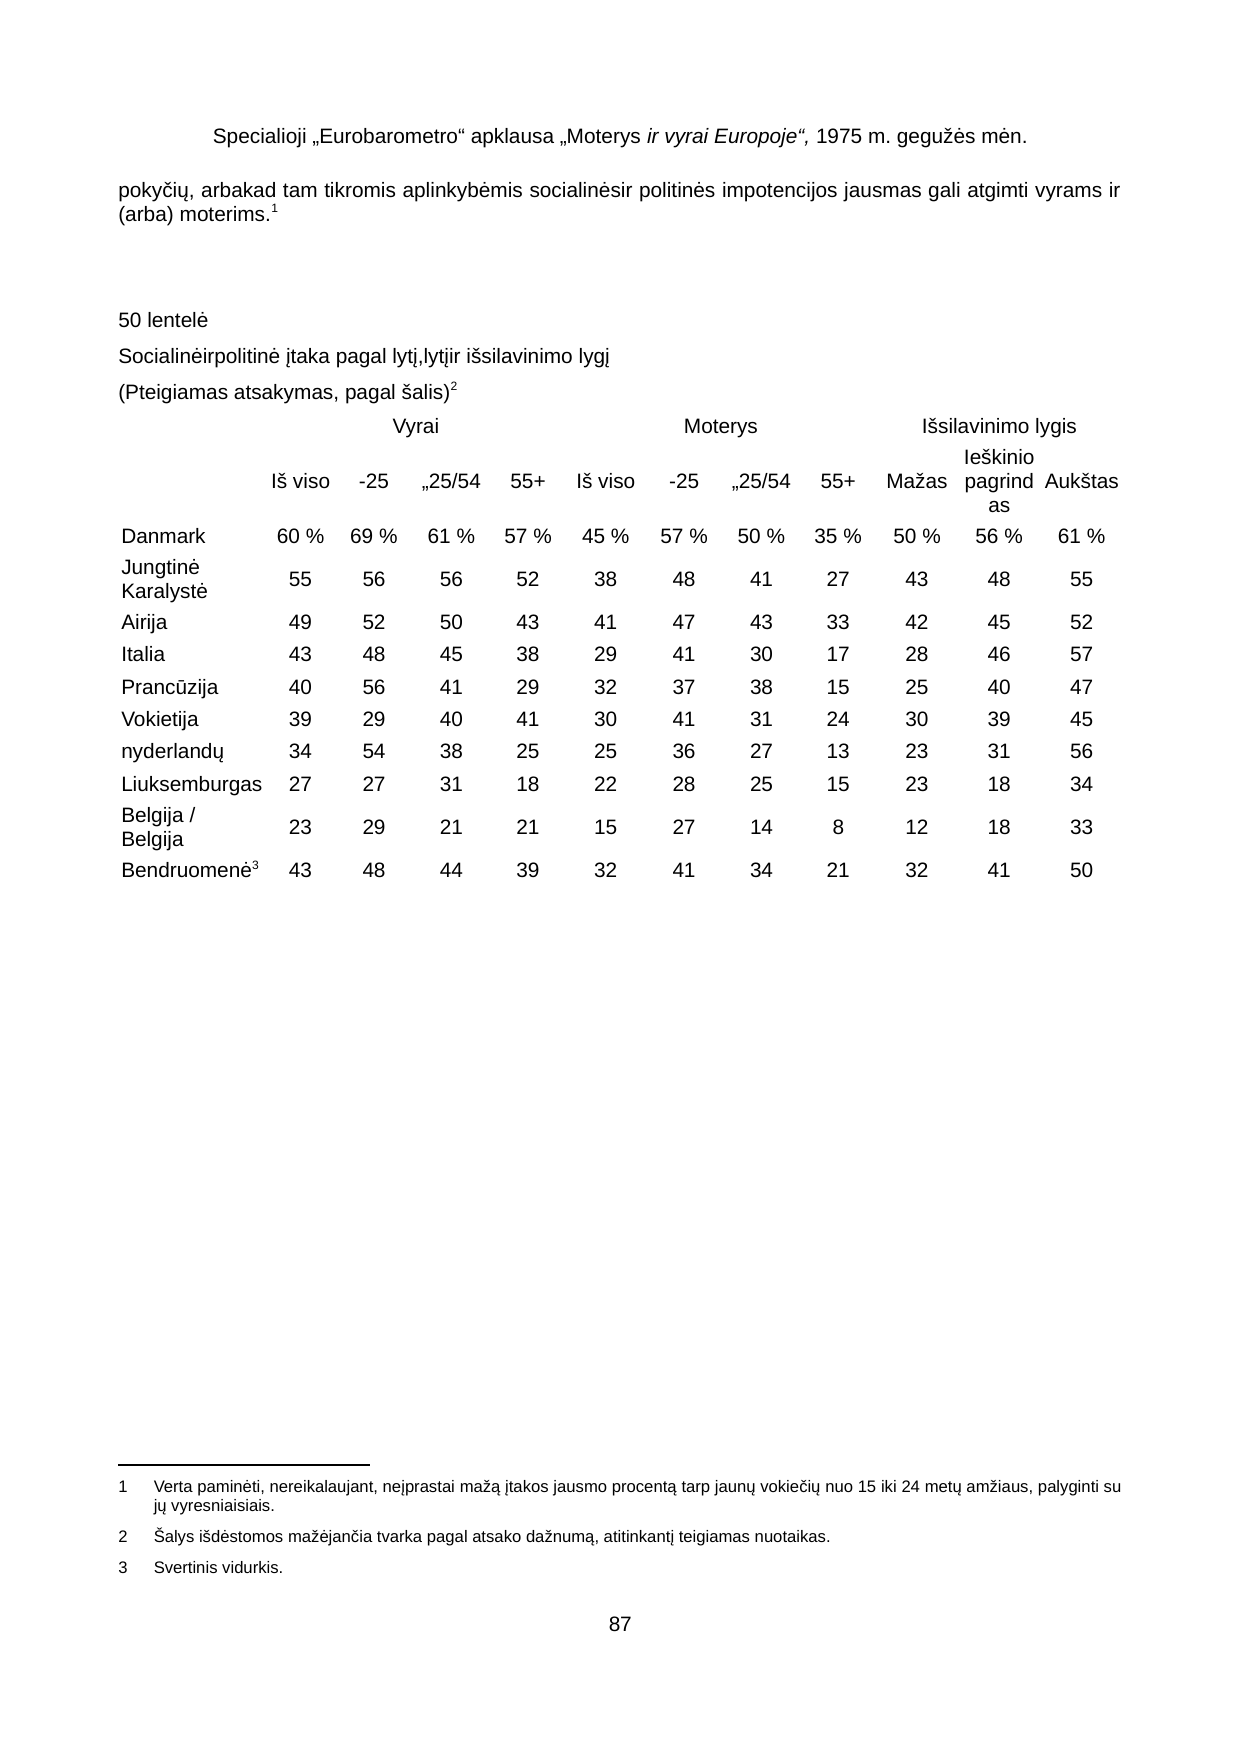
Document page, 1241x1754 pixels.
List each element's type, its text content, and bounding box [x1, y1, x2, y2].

table_cell 50 % [723, 519, 800, 552]
table_cell 32 [566, 670, 645, 703]
table_cell 57 % [490, 519, 566, 552]
table_cell 21 [490, 800, 566, 854]
table_cell Mažas [876, 442, 958, 519]
table_cell 61 % [1040, 519, 1123, 552]
table_cell 18 [490, 768, 566, 800]
table_cell 55 [1040, 552, 1123, 606]
table_cell 45 [1040, 703, 1123, 735]
table_cell 24 [800, 703, 876, 735]
table_cell 14 [723, 800, 800, 854]
table_cell 47 [1040, 670, 1123, 703]
table_cell 48 [335, 854, 412, 886]
table_cell Ieškinio pagrindas [958, 442, 1040, 519]
table_cell 41 [412, 670, 490, 703]
table_cell 56 [412, 552, 490, 606]
table_cell 43 [723, 606, 800, 638]
table_cell 13 [800, 735, 876, 767]
table_cell 33 [1040, 800, 1123, 854]
text pokyčių, arbakad tam tikromis aplinkybėmis socialinėsir politinės impotencijos jausmas gali atgimti vyrams ir (arba) moterims. [118, 177, 1122, 225]
table_cell 27 [265, 768, 335, 800]
table_cell 34 [723, 854, 800, 886]
table_cell 50 [1040, 854, 1123, 886]
text Verta paminėti, nereikalaujant, neįprastai mažą įtakos jausmo procentą tarp jaunų vokiečių nuo 15 iki 24 metų amžiaus, palyginti su jų vyresniaisiais. [118, 1477, 1122, 1515]
table_cell 17 [800, 638, 876, 670]
table_cell 30 [723, 638, 800, 670]
table_cell 43 [490, 606, 566, 638]
table_cell 54 [335, 735, 412, 767]
table_cell 52 [335, 606, 412, 638]
table_cell 25 [876, 670, 958, 703]
table_cell Prancūzija [118, 670, 265, 703]
table_cell 42 [876, 606, 958, 638]
table_cell 61 % [412, 519, 490, 552]
table_cell -25 [645, 442, 722, 519]
table_cell 34 [1040, 768, 1123, 800]
table_cell 56 [1040, 735, 1123, 767]
table_cell 30 [566, 703, 645, 735]
table_cell 69 % [335, 519, 412, 552]
table_cell 21 [412, 800, 490, 854]
table_cell 21 [800, 854, 876, 886]
text 50 lentelė [118, 308, 1122, 332]
table_cell nyderlandų [118, 735, 265, 767]
table_cell 57 [1040, 638, 1123, 670]
table_cell 40 [265, 670, 335, 703]
table_cell „25/54 [412, 442, 490, 519]
table_cell 31 [958, 735, 1040, 767]
table_cell 45 [412, 638, 490, 670]
table_cell 43 [265, 638, 335, 670]
text (Pteigiamas atsakymas, pagal šalis) [118, 379, 1122, 403]
table_header Vyrai [265, 409, 566, 442]
table_cell 41 [723, 552, 800, 606]
table_cell 56 [335, 670, 412, 703]
table_cell 32 [566, 854, 645, 886]
table_cell 28 [645, 768, 722, 800]
text Socialinėirpolitinė įtaka pagal lytį,lytįir išsilavinimo lygį [118, 344, 1122, 368]
table_cell 45 [958, 606, 1040, 638]
table_cell Iš viso [265, 442, 335, 519]
table_cell Danmark [118, 519, 265, 552]
table_cell 52 [490, 552, 566, 606]
table_cell 40 [412, 703, 490, 735]
table_cell 56 % [958, 519, 1040, 552]
table_cell 33 [800, 606, 876, 638]
table_cell 32 [876, 854, 958, 886]
table_cell 25 [490, 735, 566, 767]
table_cell 43 [876, 552, 958, 606]
table_cell 43 [265, 854, 335, 886]
table_cell 12 [876, 800, 958, 854]
table_cell 38 [412, 735, 490, 767]
table_cell 28 [876, 638, 958, 670]
table_cell 29 [566, 638, 645, 670]
text Šalys išdėstomos mažėjančia tvarka pagal atsako dažnumą, atitinkantį teigiamas nuotaikas. [118, 1527, 1122, 1546]
table_cell 25 [566, 735, 645, 767]
table_cell 40 [958, 670, 1040, 703]
table_cell 35 % [800, 519, 876, 552]
table_cell 41 [958, 854, 1040, 886]
table_cell 48 [958, 552, 1040, 606]
table_cell 41 [645, 854, 722, 886]
table_cell 27 [645, 800, 722, 854]
table_cell 47 [645, 606, 722, 638]
table_cell 41 [645, 638, 722, 670]
table_header Išsilavinimo lygis [876, 409, 1123, 442]
table_cell Belgija / Belgija [118, 800, 265, 854]
table_cell 41 [566, 606, 645, 638]
table_cell 27 [335, 768, 412, 800]
table_cell 27 [723, 735, 800, 767]
table_cell [118, 442, 265, 519]
table_cell 27 [800, 552, 876, 606]
table_header [118, 409, 265, 442]
table_cell 38 [723, 670, 800, 703]
table_cell 57 % [645, 519, 722, 552]
table_cell 34 [265, 735, 335, 767]
table_cell 36 [645, 735, 722, 767]
table_cell Aukštas [1040, 442, 1123, 519]
table_cell Italia [118, 638, 265, 670]
table_cell 15 [566, 800, 645, 854]
table_cell 45 % [566, 519, 645, 552]
table_cell 39 [490, 854, 566, 886]
table_cell 38 [490, 638, 566, 670]
table_cell 31 [412, 768, 490, 800]
table_cell 38 [566, 552, 645, 606]
table_cell 23 [876, 735, 958, 767]
table_cell 50 [412, 606, 490, 638]
table_cell 30 [876, 703, 958, 735]
table_cell 39 [958, 703, 1040, 735]
table_cell 55+ [800, 442, 876, 519]
table_cell 29 [335, 703, 412, 735]
table_cell 15 [800, 670, 876, 703]
table_cell 44 [412, 854, 490, 886]
table_cell 48 [645, 552, 722, 606]
table_cell 22 [566, 768, 645, 800]
table_cell 46 [958, 638, 1040, 670]
table_cell 41 [490, 703, 566, 735]
table_cell 37 [645, 670, 722, 703]
table_cell Iš viso [566, 442, 645, 519]
table_cell 25 [723, 768, 800, 800]
table_cell Liuksemburgas [118, 768, 265, 800]
table_cell 56 [335, 552, 412, 606]
table_cell 15 [800, 768, 876, 800]
table_cell Jungtinė Karalystė [118, 552, 265, 606]
table_cell 23 [265, 800, 335, 854]
table_cell Vokietija [118, 703, 265, 735]
table_cell 23 [876, 768, 958, 800]
table_cell 31 [723, 703, 800, 735]
table_header Moterys [566, 409, 876, 442]
table_cell 55 [265, 552, 335, 606]
table_cell 49 [265, 606, 335, 638]
table_cell 50 % [876, 519, 958, 552]
table_cell 52 [1040, 606, 1123, 638]
table_cell Bendruomenė [118, 854, 265, 886]
table_cell 55+ [490, 442, 566, 519]
table_cell 41 [645, 703, 722, 735]
table_cell 48 [335, 638, 412, 670]
table_cell 60 % [265, 519, 335, 552]
table_cell -25 [335, 442, 412, 519]
table_cell 18 [958, 800, 1040, 854]
table_cell Airija [118, 606, 265, 638]
table_cell 18 [958, 768, 1040, 800]
table_cell 29 [335, 800, 412, 854]
table_cell 39 [265, 703, 335, 735]
table_cell „25/54 [723, 442, 800, 519]
table_cell 8 [800, 800, 876, 854]
table_cell 29 [490, 670, 566, 703]
